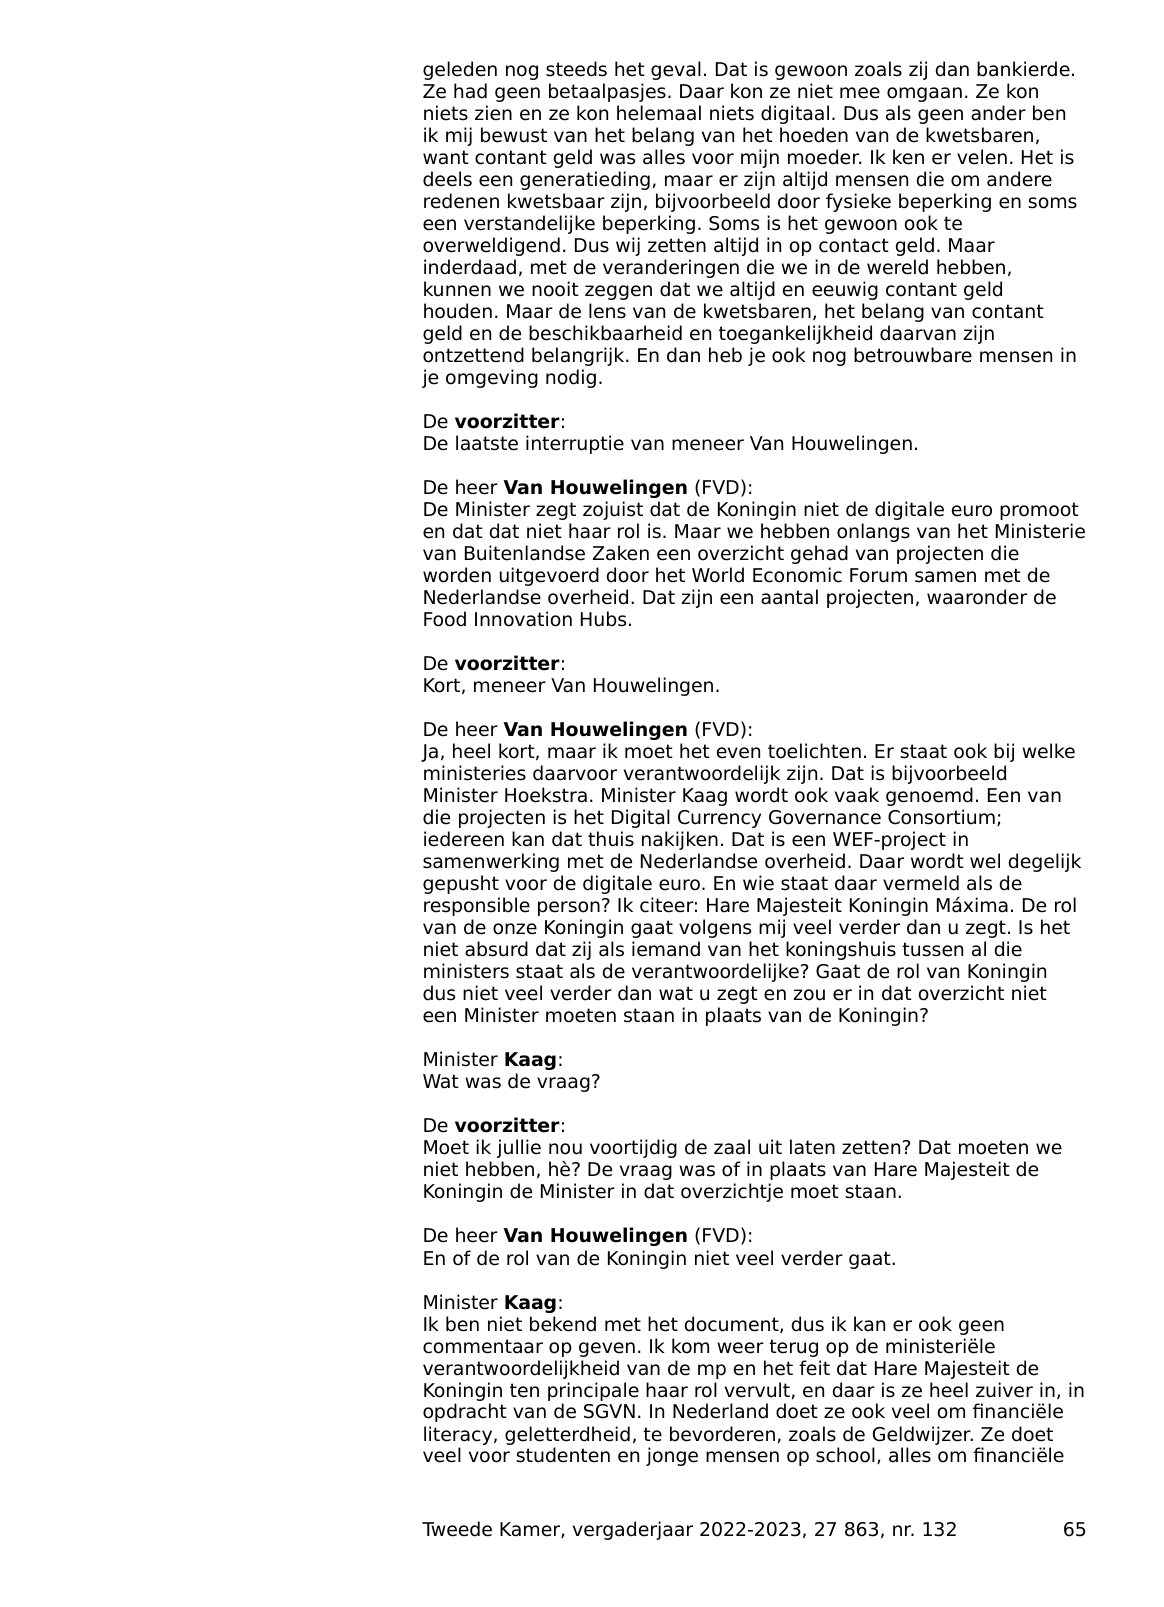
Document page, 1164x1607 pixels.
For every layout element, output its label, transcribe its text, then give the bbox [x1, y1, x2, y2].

text Minister Kaag: [422, 1292, 1087, 1313]
text Minister Kaag: [422, 1049, 1087, 1071]
text De voorzitter: [422, 411, 1087, 433]
text De laatste interruptie van meneer Van Houwelingen. [422, 433, 1087, 455]
text De heer Van Houwelingen (FVD): [422, 1225, 1087, 1247]
text Ik ben niet bekend met het document, dus ik kan er ook geen commentaar op geven. Ik kom weer terug op de ministeriële verantwoordelijkheid van de mp en het feit dat Hare Majesteit de Koningin ten principale haar rol vervult, en daar is ze heel zuiver in, in opdracht van de SGVN. In Nederland doet ze ook veel om financiële literacy, geletterdheid, te bevorderen, zoals de Geldwijzer. Ze doet veel voor studenten en jonge mensen op school, alles om financiële [422, 1313, 1087, 1467]
text Moet ik jullie nou voortijdig de zaal uit laten zetten? Dat moeten we niet hebben, hè? De vraag was of in plaats van Hare Majesteit de Koningin de Minister in dat overzichtje moet staan. [422, 1137, 1087, 1203]
text Kort, meneer Van Houwelingen. [422, 675, 1087, 697]
text Wat was de vraag? [422, 1071, 1087, 1093]
text De heer Van Houwelingen (FVD): [422, 477, 1087, 499]
text De heer Van Houwelingen (FVD): [422, 719, 1087, 741]
text De voorzitter: [422, 1115, 1087, 1137]
text En of de rol van de Koningin niet veel verder gaat. [422, 1247, 1087, 1269]
text De voorzitter: [422, 653, 1087, 675]
text geleden nog steeds het geval. Dat is gewoon zoals zij dan bankierde. Ze had geen betaalpasjes. Daar kon ze niet mee omgaan. Ze kon niets zien en ze kon helemaal niets digitaal. Dus als geen ander ben ik mij bewust van het belang van het hoeden van de kwetsbaren, want contant geld was alles voor mijn moeder. Ik ken er velen. Het is deels een generatieding, maar er zijn altijd mensen die om andere redenen kwetsbaar zijn, bijvoorbeeld door fysieke beperking en soms een verstandelijke beperking. Soms is het gewoon ook te overweldigend. Dus wij zetten altijd in op contact geld. Maar inderdaad, met de veranderingen die we in de wereld hebben, kunnen we nooit zeggen dat we altijd en eeuwig contant geld houden. Maar de lens van de kwetsbaren, het belang van contant geld en de beschikbaarheid en toegankelijkheid daarvan zijn ontzettend belangrijk. En dan heb je ook nog betrouwbare mensen in je omgeving nodig. [422, 59, 1087, 389]
text De Minister zegt zojuist dat de Koningin niet de digitale euro promoot en dat dat niet haar rol is. Maar we hebben onlangs van het Ministerie van Buitenlandse Zaken een overzicht gehad van projecten die worden uitgevoerd door het World Economic Forum samen met de Nederlandse overheid. Dat zijn een aantal projecten, waaronder de Food Innovation Hubs. [422, 499, 1087, 631]
text Ja, heel kort, maar ik moet het even toelichten. Er staat ook bij welke ministeries daarvoor verantwoordelijk zijn. Dat is bijvoorbeeld Minister Hoekstra. Minister Kaag wordt ook vaak genoemd. Een van die projecten is het Digital Currency Governance Consortium; iedereen kan dat thuis nakijken. Dat is een WEF-project in samenwerking met de Nederlandse overheid. Daar wordt wel degelijk gepusht voor de digitale euro. En wie staat daar vermeld als de responsible person? Ik citeer: Hare Majesteit Koningin Máxima. De rol van de onze Koningin gaat volgens mij veel verder dan u zegt. Is het niet absurd dat zij als iemand van het koningshuis tussen al die ministers staat als de verantwoordelijke? Gaat de rol van Koningin dus niet veel verder dan wat u zegt en zou er in dat overzicht niet een Minister moeten staan in plaats van de Koningin? [422, 741, 1087, 1027]
